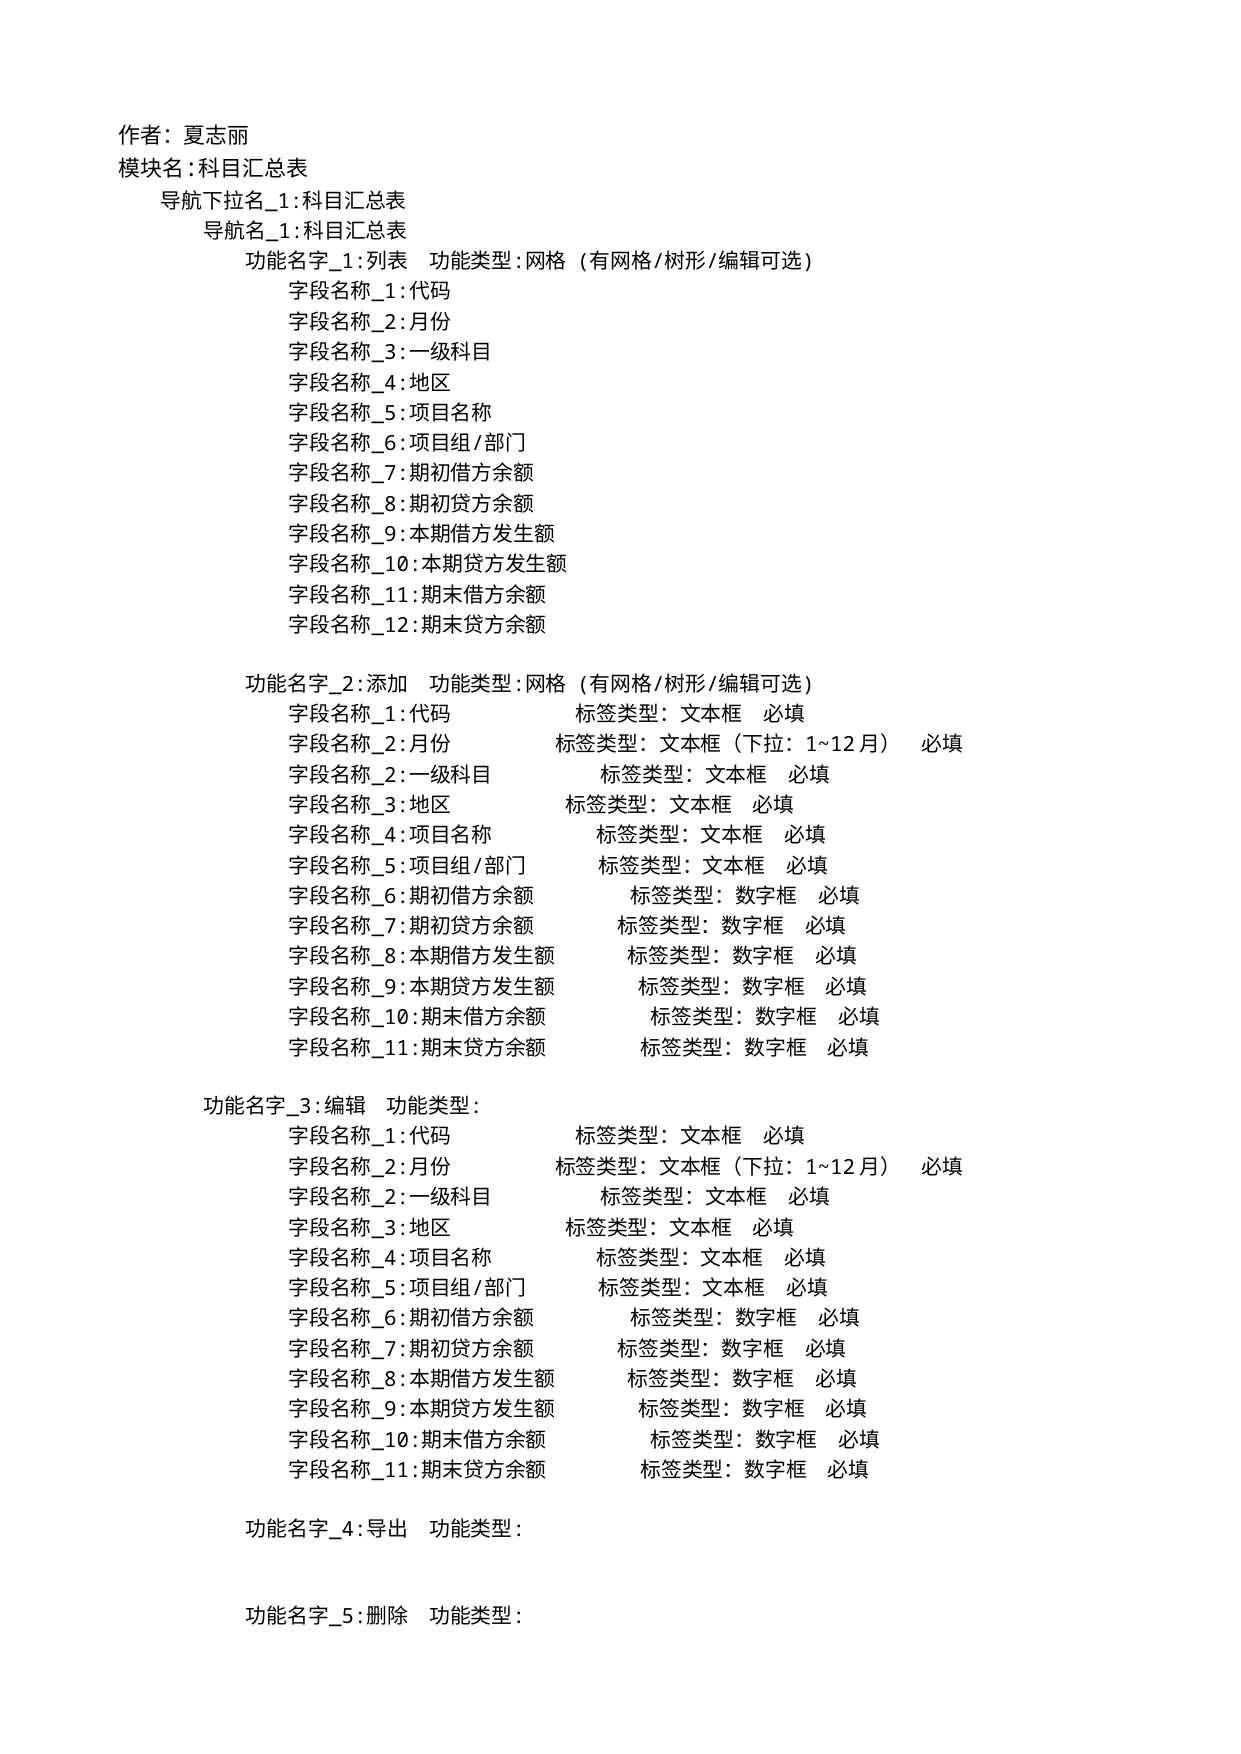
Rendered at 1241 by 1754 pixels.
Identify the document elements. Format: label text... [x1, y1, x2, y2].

text 字段名称_12:期末贷方余额 [118, 608, 1122, 638]
text 字段名称_6:期初借方余额 标签类型：数字框 必填 [118, 1302, 1122, 1332]
text 字段名称_5:项目名称 [118, 396, 1122, 426]
text 字段名称_3:一级科目 [118, 335, 1122, 366]
text 字段名称_5:项目组/部门 标签类型：文本框 必填 [118, 849, 1122, 879]
text 模块名:科目汇总表 [118, 150, 1122, 184]
text 字段名称_4:项目名称 标签类型：文本框 必填 [118, 1241, 1122, 1271]
text 字段名称_2:一级科目 标签类型：文本框 必填 [118, 758, 1122, 788]
text 功能名字_4:导出 功能类型: [118, 1512, 1122, 1542]
text 字段名称_8:期初贷方余额 [118, 487, 1122, 517]
text 字段名称_2:月份 标签类型：文本框（下拉：1~12月） 必填 [118, 728, 1122, 758]
text 字段名称_10:期末借方余额 标签类型：数字框 必填 [118, 1423, 1122, 1453]
text 字段名称_7:期初贷方余额 标签类型：数字框 必填 [118, 1332, 1122, 1362]
text 字段名称_8:本期借方发生额 标签类型：数字框 必填 [118, 940, 1122, 970]
text 字段名称_10:本期贷方发生额 [118, 548, 1122, 578]
text 字段名称_9:本期贷方发生额 标签类型：数字框 必填 [118, 970, 1122, 1000]
text 字段名称_5:项目组/部门 标签类型：文本框 必填 [118, 1271, 1122, 1302]
text 字段名称_3:地区 标签类型：文本框 必填 [118, 788, 1122, 818]
text 字段名称_6:期初借方余额 标签类型：数字框 必填 [118, 879, 1122, 909]
text 字段名称_2:月份 [118, 305, 1122, 335]
text 字段名称_1:代码 标签类型：文本框 必填 [118, 1120, 1122, 1150]
text 字段名称_11:期末贷方余额 标签类型：数字框 必填 [118, 1453, 1122, 1483]
text 字段名称_4:项目名称 标签类型：文本框 必填 [118, 818, 1122, 849]
text 功能名字_1:列表 功能类型:网格 (有网格/树形/编辑可选) [118, 244, 1122, 275]
text 字段名称_1:代码 [118, 275, 1122, 305]
text 字段名称_10:期末借方余额 标签类型：数字框 必填 [118, 1000, 1122, 1031]
text 功能名字_3:编辑 功能类型: [118, 1089, 1122, 1120]
text 字段名称_11:期末贷方余额 标签类型：数字框 必填 [118, 1031, 1122, 1061]
text 字段名称_7:期初借方余额 [118, 457, 1122, 487]
text 字段名称_11:期末借方余额 [118, 578, 1122, 608]
text 字段名称_9:本期借方发生额 [118, 517, 1122, 548]
text 字段名称_8:本期借方发生额 标签类型：数字框 必填 [118, 1362, 1122, 1393]
text 字段名称_3:地区 标签类型：文本框 必填 [118, 1211, 1122, 1241]
text 字段名称_1:代码 标签类型：文本框 必填 [118, 697, 1122, 728]
text 字段名称_9:本期贷方发生额 标签类型：数字框 必填 [118, 1393, 1122, 1423]
text 字段名称_6:项目组/部门 [118, 426, 1122, 457]
text 导航下拉名_1:科目汇总表 [118, 184, 1122, 214]
text 字段名称_2:一级科目 标签类型：文本框 必填 [118, 1180, 1122, 1211]
text 字段名称_4:地区 [118, 366, 1122, 396]
text 字段名称_7:期初贷方余额 标签类型：数字框 必填 [118, 909, 1122, 940]
text 字段名称_2:月份 标签类型：文本框（下拉：1~12月） 必填 [118, 1150, 1122, 1180]
text 功能名字_2:添加 功能类型:网格 (有网格/树形/编辑可选) [118, 667, 1122, 697]
text 导航名_1:科目汇总表 [118, 214, 1122, 244]
text 作者：夏志丽 [118, 118, 1122, 150]
text 功能名字_5:删除 功能类型: [118, 1599, 1122, 1629]
